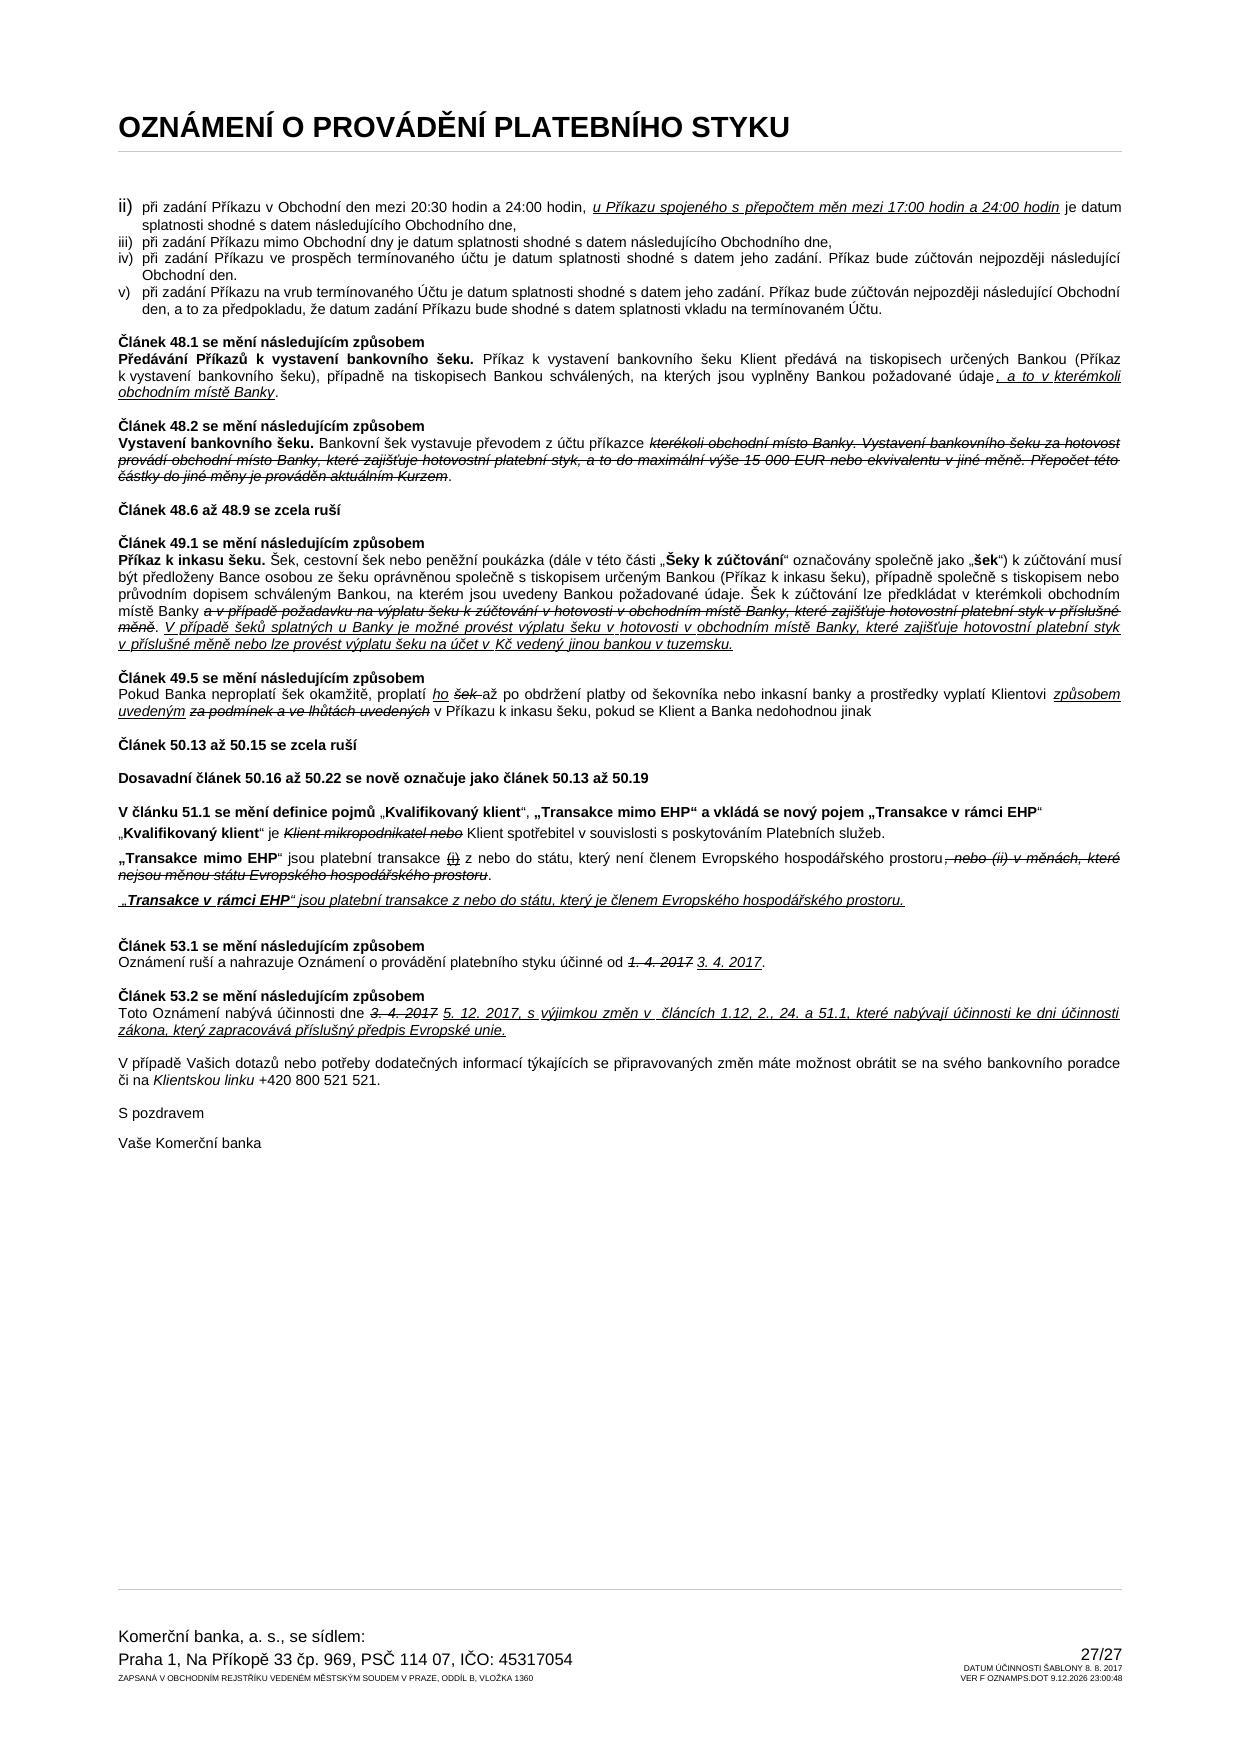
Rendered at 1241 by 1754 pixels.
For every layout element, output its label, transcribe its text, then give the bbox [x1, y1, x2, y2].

text „Kvalifikovaný klient“ je Klient mikropodnikatel nebo Klient spotřebitel v souvislosti s poskytováním Platebních služeb. [118, 824, 1122, 841]
text Článek 49.5 se mění následujícím způsobem [118, 669, 1122, 686]
text Příkaz k inkasu šeku. Šek, cestovní šek nebo peněžní poukázka (dále v této části „Šeky k zúčtování“ označovány společně jako „šek“) k zúčtování musí být předloženy Bance osobou ze šeku oprávněnou společně s tiskopisem určeným Bankou (Příkaz k inkasu šeku), případně společně s tiskopisem nebo průvodním dopisem schváleným Bankou, na kterém jsou uvedeny Bankou požadované údaje. Šek k zúčtování lze předkládat v kterémkoli obchodním místě Banky a v případě požadavku na výplatu šeku k zúčtování v hotovosti v obchodním místě Banky, které zajišťuje hotovostní platební styk v příslušné měně. V případě šeků splatných u Banky je možné provést výplatu šeku v hotovosti v obchodním místě Banky, které zajišťuje hotovostní platební styk v příslušné měně nebo lze provést výplatu šeku na účet v Kč vedený jinou bankou v tuzemsku. [118, 552, 1122, 652]
text Článek 49.1 se mění následujícím způsobem [118, 535, 1122, 552]
list při zadání Příkazu ve prospěch termínovaného účtu je datum splatnosti shodné s datem jeho zadání. Příkaz bude zúčtován nejpozději následující Obchodní den. [118, 250, 1122, 283]
text Článek 48.2 se mění následujícím způsobem [118, 418, 1122, 434]
text Oznámení ruší a nahrazuje Oznámení o provádění platebního styku účinné od 1. 4. 2017 3. 4. 2017. [118, 954, 1122, 971]
text V případě Vašich dotazů nebo potřeby dodatečných informací týkajících se připravovaných změn máte možnost obrátit se na svého bankovního poradce či na Klientskou linku +420 800 521 521. [118, 1055, 1122, 1088]
text Článek 48.6 až 48.9 se zcela ruší [118, 502, 1122, 518]
text „Transakce mimo EHP“ jsou platební transakce (i) z nebo do státu, který není členem Evropského hospodářského prostoru, nebo (ii) v měnách, které nejsou měnou státu Evropského hospodářského prostoru. [118, 849, 1122, 883]
text Pokud Banka neproplatí šek okamžitě, proplatí ho šek až po obdržení platby od šekovníka nebo inkasní banky a prostředky vyplatí Klientovi způsobem uvedeným za podmínek a ve lhůtách uvedených v Příkazu k inkasu šeku, pokud se Klient a Banka nedohodnou jinak [118, 686, 1122, 719]
text Článek 53.2 se mění následujícím způsobem [118, 988, 1122, 1004]
text S pozdravem [118, 1105, 1122, 1122]
text Dosavadní článek 50.16 až 50.22 se nově označuje jako článek 50.13 až 50.19 [118, 770, 1122, 787]
text „Transakce v rámci EHP“ jsou platební transakce z nebo do státu, který je členem Evropského hospodářského prostoru. [118, 891, 1122, 908]
list při zadání Příkazu mimo Obchodní dny je datum splatnosti shodné s datem následujícího Obchodního dne, [118, 233, 1122, 250]
list při zadání Příkazu na vrub termínovaného Účtu je datum splatnosti shodné s datem jeho zadání. Příkaz bude zúčtován nejpozději následující Obchodní den, a to za předpokladu, že datum zadání Příkazu bude shodné s datem splatnosti vkladu na termínovaném Účtu. [118, 283, 1122, 317]
list při zadání Příkazu v Obchodní den mezi 20:30 hodin a 24:00 hodin, u Příkazu spojeného s přepočtem měn mezi 17:00 hodin a 24:00 hodin je datum splatnosti shodné s datem následujícího Obchodního dne, [118, 195, 1122, 233]
text Článek 48.1 se mění následujícím způsobem [118, 334, 1122, 351]
text Vystavení bankovního šeku. Bankovní šek vystavuje převodem z účtu příkazce kterékoli obchodní místo Banky. Vystavení bankovního šeku za hotovost provádí obchodní místo Banky, které zajišťuje hotovostní platební styk, a to do maximální výše 15 000 EUR nebo ekvivalentu v jiné měně. Přepočet této částky do jiné měny je prováděn aktuálním Kurzem. [118, 434, 1122, 485]
text Článek 53.1 se mění následujícím způsobem [118, 937, 1122, 954]
text Vaše Komerční banka [118, 1134, 1122, 1151]
text Předávání Příkazů k vystavení bankovního šeku. Příkaz k vystavení bankovního šeku Klient předává na tiskopisech určených Bankou (Příkaz k vystavení bankovního šeku), případně na tiskopisech Bankou schválených, na kterých jsou vyplněny Bankou požadované údaje, a to v kterémkoli obchodním místě Banky. [118, 351, 1122, 401]
text Článek 50.13 až 50.15 se zcela ruší [118, 736, 1122, 753]
text Toto Oznámení nabývá účinnosti dne 3. 4. 2017 5. 12. 2017, s výjimkou změn v článcích 1.12, 2., 24. a 51.1, které nabývají účinnosti ke dni účinnosti zákona, který zapracovává příslušný předpis Evropské unie. [118, 1004, 1122, 1038]
text V článku 51.1 se mění definice pojmů „Kvalifikovaný klient“, „Transakce mimo EHP“ a vkládá se nový pojem „Transakce v rámci EHP“ [118, 803, 1122, 820]
